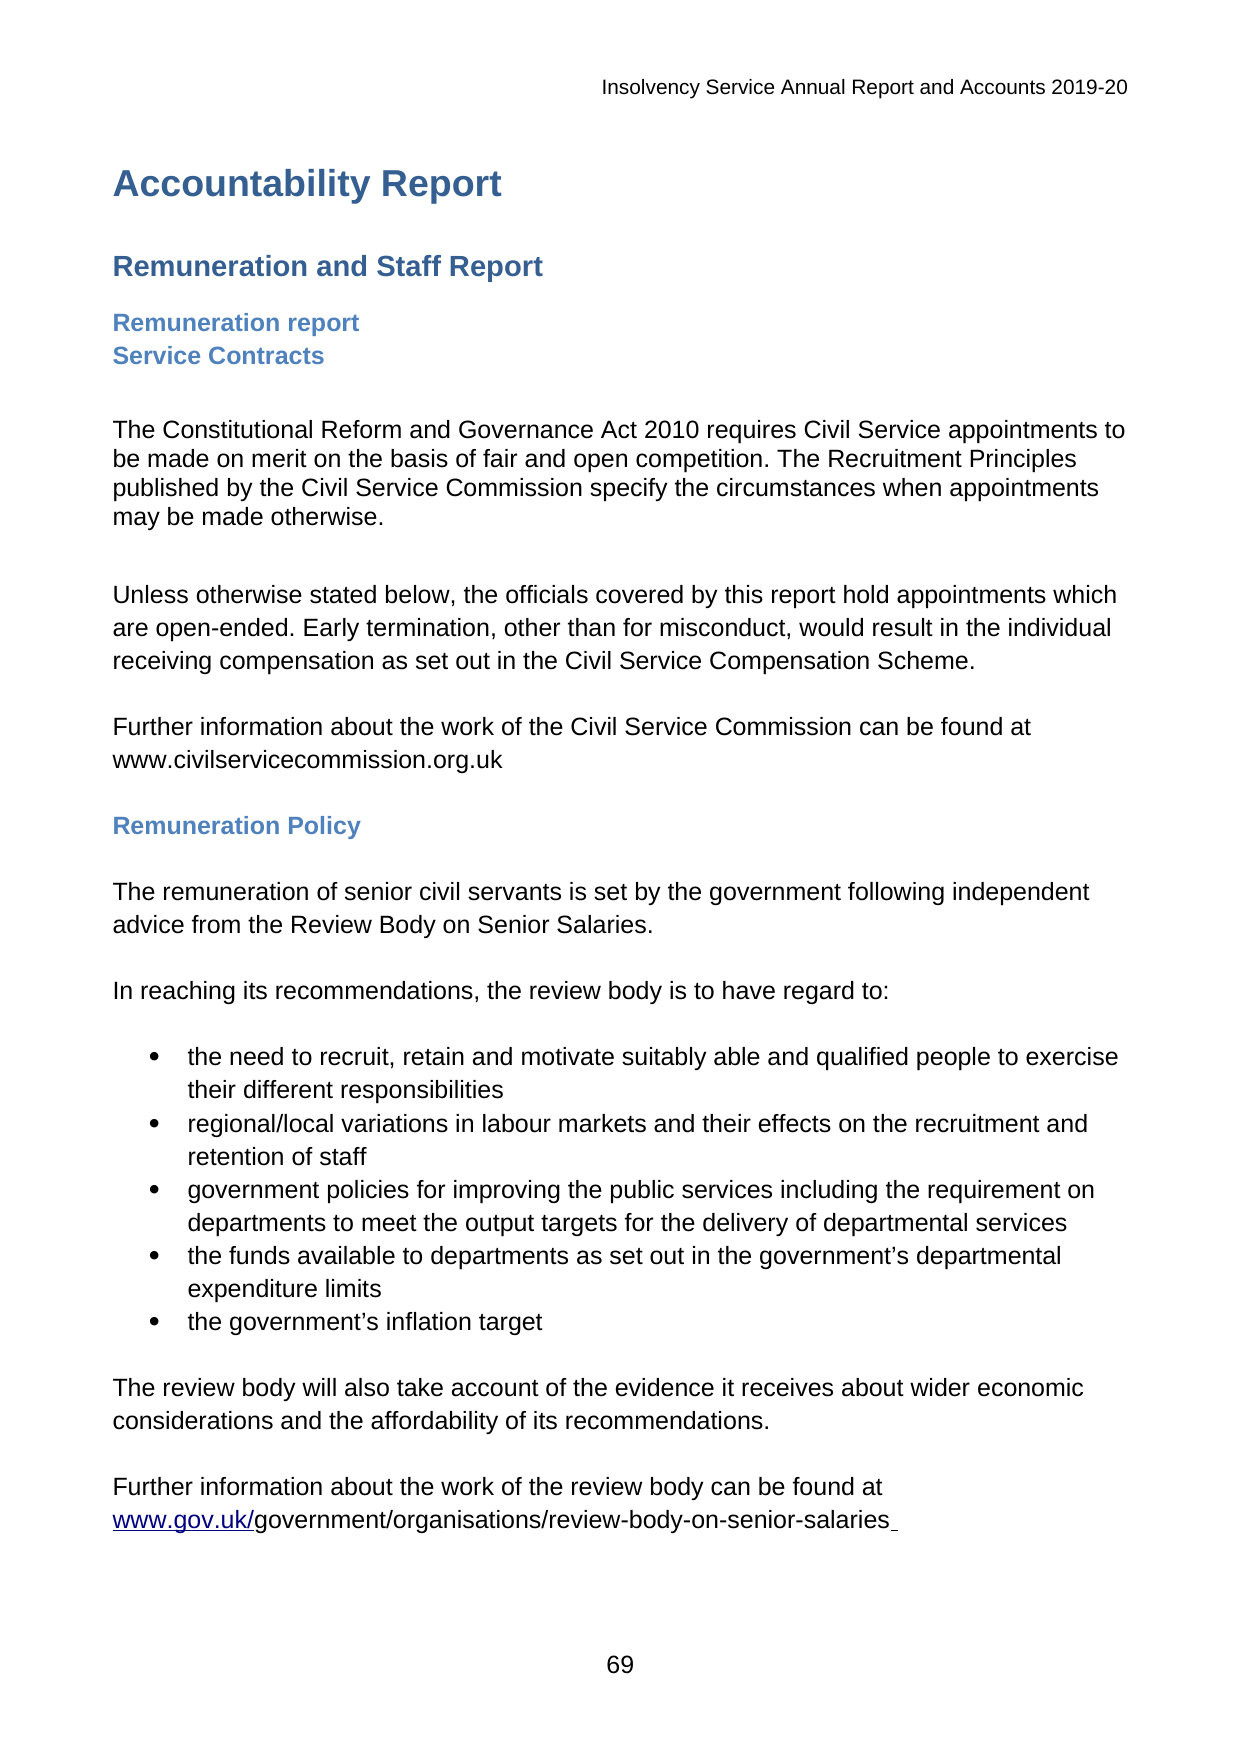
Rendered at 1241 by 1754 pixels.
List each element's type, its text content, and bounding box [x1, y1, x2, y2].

text Remuneration Policy [112, 811, 1128, 873]
list government policies for improving the public services including the requirement on departments to meet the output targets for the delivery of departmental services [150, 1175, 1128, 1237]
text Service Contracts [112, 341, 1128, 370]
list the funds available to departments as set out in the government’s departmental expenditure limits [150, 1241, 1128, 1303]
text The remuneration of senior civil servants is set by the government following independent advice from the Review Body on Senior Salaries. [112, 877, 1128, 939]
subtitle Accountability Report [112, 161, 1128, 204]
text The review body will also take account of the evidence it receives about wider economic considerations and the affordability of its recommendations. [112, 1373, 1128, 1435]
text In reaching its recommendations, the review body is to have regard to: [112, 976, 1128, 1005]
list regional/local variations in labour markets and their effects on the recruitment and retention of staff [150, 1108, 1128, 1170]
subtitle Remuneration report [112, 308, 1128, 337]
text The Constitutional Reform and Governance Act 2010 requires Civil Service appointments to be made on merit on the basis of fair and open competition. The Recruitment Principles published by the Civil Service Commission specify the circumstances when appointments may be made otherwise. [112, 387, 1128, 530]
list the government’s inflation target [150, 1307, 1128, 1336]
text Further information about the work of the review body can be found at www.gov.uk/government/organisations/review-body-on-senior-salaries [112, 1472, 1128, 1567]
subtitle Remuneration and Staff Report [112, 249, 1128, 282]
text Further information about the work of the Civil Service Commission can be found at www.civilservicecommission.org.uk [112, 712, 1128, 774]
list the need to recruit, retain and motivate suitably able and qualified people to exercise their different responsibilities [150, 1042, 1128, 1104]
text Unless otherwise stated below, the officials covered by this report hold appointments which are open-ended. Early termination, other than for misconduct, would result in the individual receiving compensation as set out in the Civil Service Compensation Scheme. [112, 580, 1128, 675]
